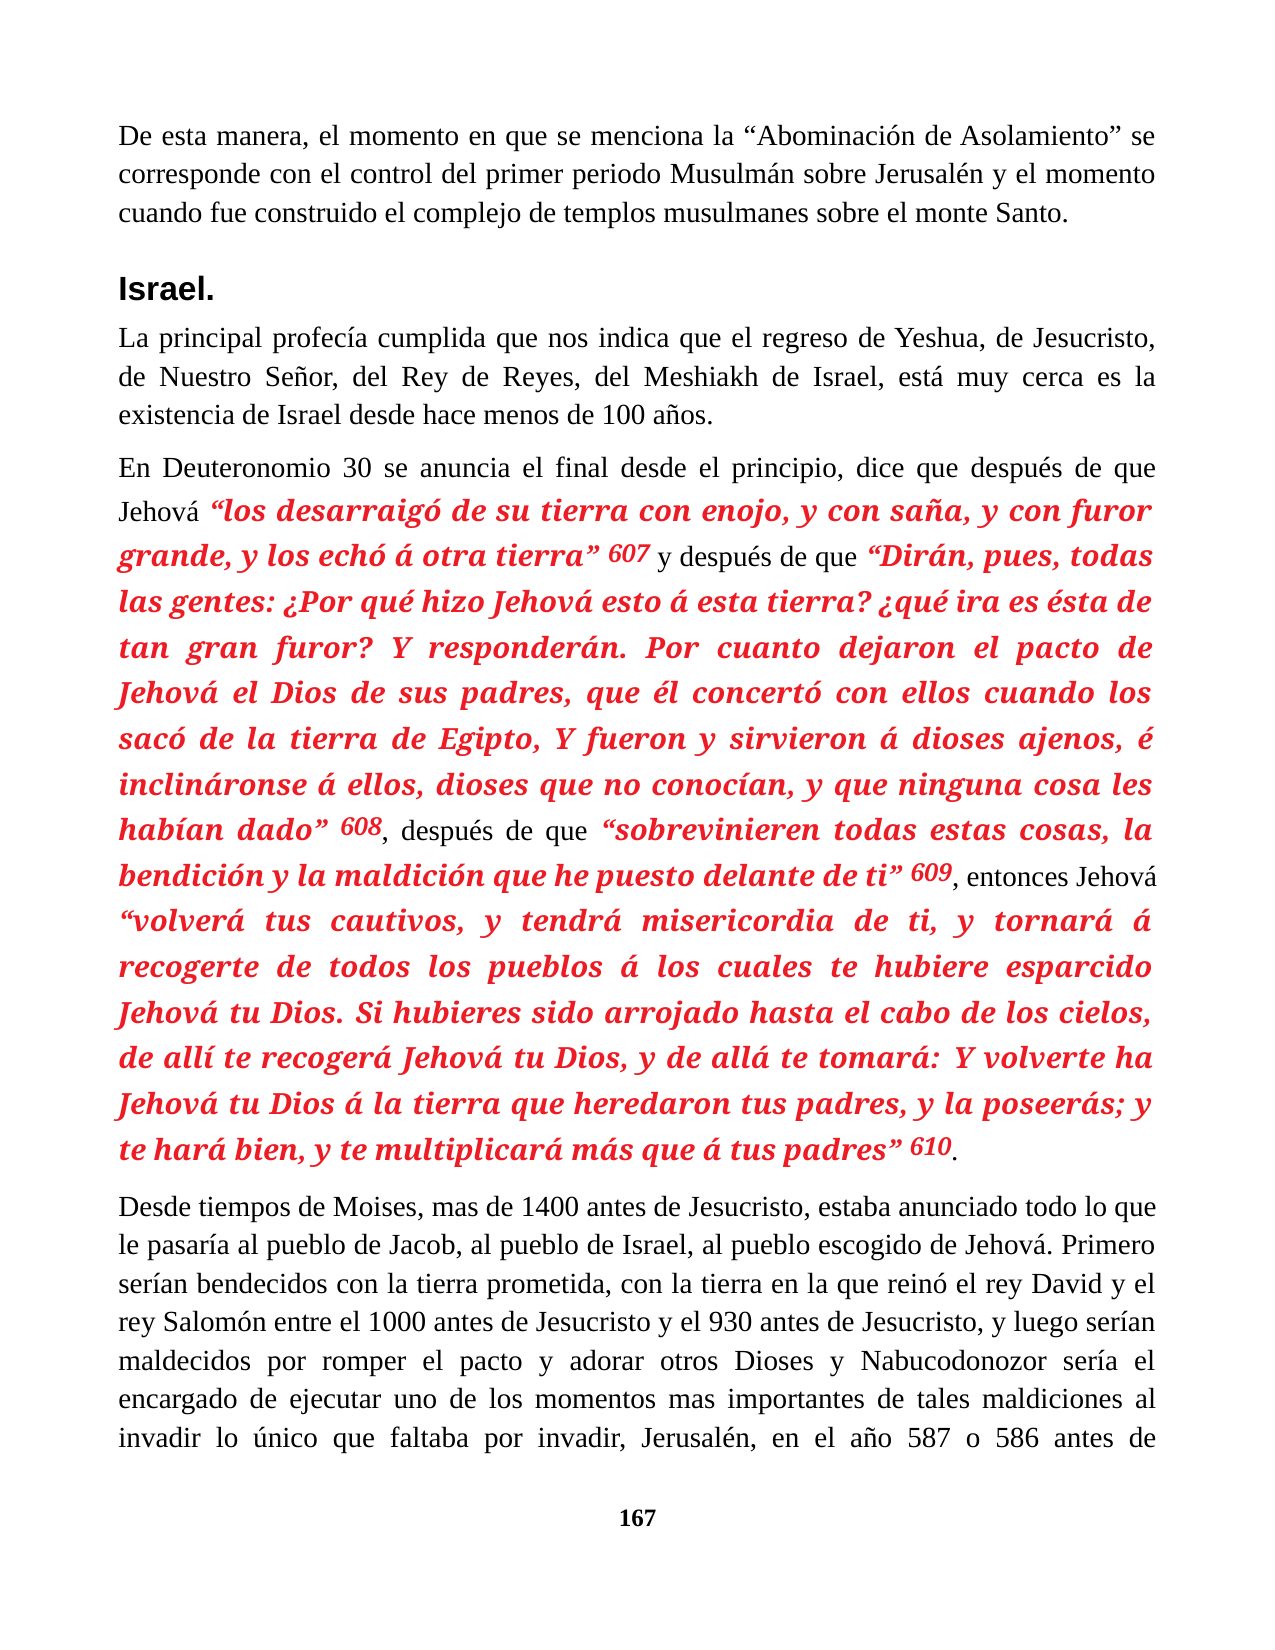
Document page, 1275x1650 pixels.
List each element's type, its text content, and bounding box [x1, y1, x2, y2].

text En Deuteronomio 30 se anuncia el final desde el principio, dice que después de que Jehová “los desarraigó de su tierra con enojo, y con saña, y con furor grande, y los echó á otra tierra” y después de que “Dirán, pues, todas las gentes: ¿Por qué hizo Jehová esto á esta tierra? ¿qué ira es ésta de tan gran furor? Y responderán. Por cuanto dejaron el pacto de Jehová el Dios de sus padres, que él concertó con ellos cuando los sacó de la tierra de Egipto, Y fueron y sirvieron á dioses ajenos, é inclináronse á ellos, dioses que no conocían, y que ninguna cosa les habían dado” , después de que “sobrevinieren todas estas cosas, la bendición y la maldición que he puesto delante de ti” , entonces Jehová “volverá tus cautivos, y tendrá misericordia de ti, y tornará á recogerte de todos los pueblos á los cuales te hubiere esparcido Jehová tu Dios. Si hubieres sido arrojado hasta el cabo de los cielos, de allí te recogerá Jehová tu Dios, y de allá te tomará: Y volverte ha Jehová tu Dios á la tierra que heredaron tus padres, y la poseerás; y te hará bien, y te multiplicará más que á tus padres” . [118, 451, 1157, 1168]
text La principal profecía cumplida que nos indica que el regreso de Yeshua, de Jesucristo, de Nuestro Señor, del Rey de Reyes, del Meshiakh de Israel, está muy cerca es la existencia de Israel desde hace menos de 100 años. [118, 320, 1157, 431]
text Desde tiempos de Moises, mas de 1400 antes de Jesucristo, estaba anunciado todo lo que le pasaría al pueblo de Jacob, al pueblo de Israel, al pueblo escogido de Jehová. Primero serían bendecidos con la tierra prometida, con la tierra en la que reinó el rey David y el rey Salomón entre el 1000 antes de Jesucristo y el 930 antes de Jesucristo, y luego serían maldecidos por romper el pacto y adorar otros Dioses y Nabucodonozor sería el encargado de ejecutar uno de los momentos mas importantes de tales maldiciones al invadir lo único que faltaba por invadir, Jerusalén, en el año 587 o 586 antes de [118, 1189, 1157, 1454]
text De esta manera, el momento en que se menciona la “Abominación de Asolamiento” se corresponde con el control del primer periodo Musulmán sobre Jerusalén y el momento cuando fue construido el complejo de templos musulmanes sobre el monte Santo. [118, 118, 1157, 229]
subtitle Israel. [118, 269, 1157, 308]
